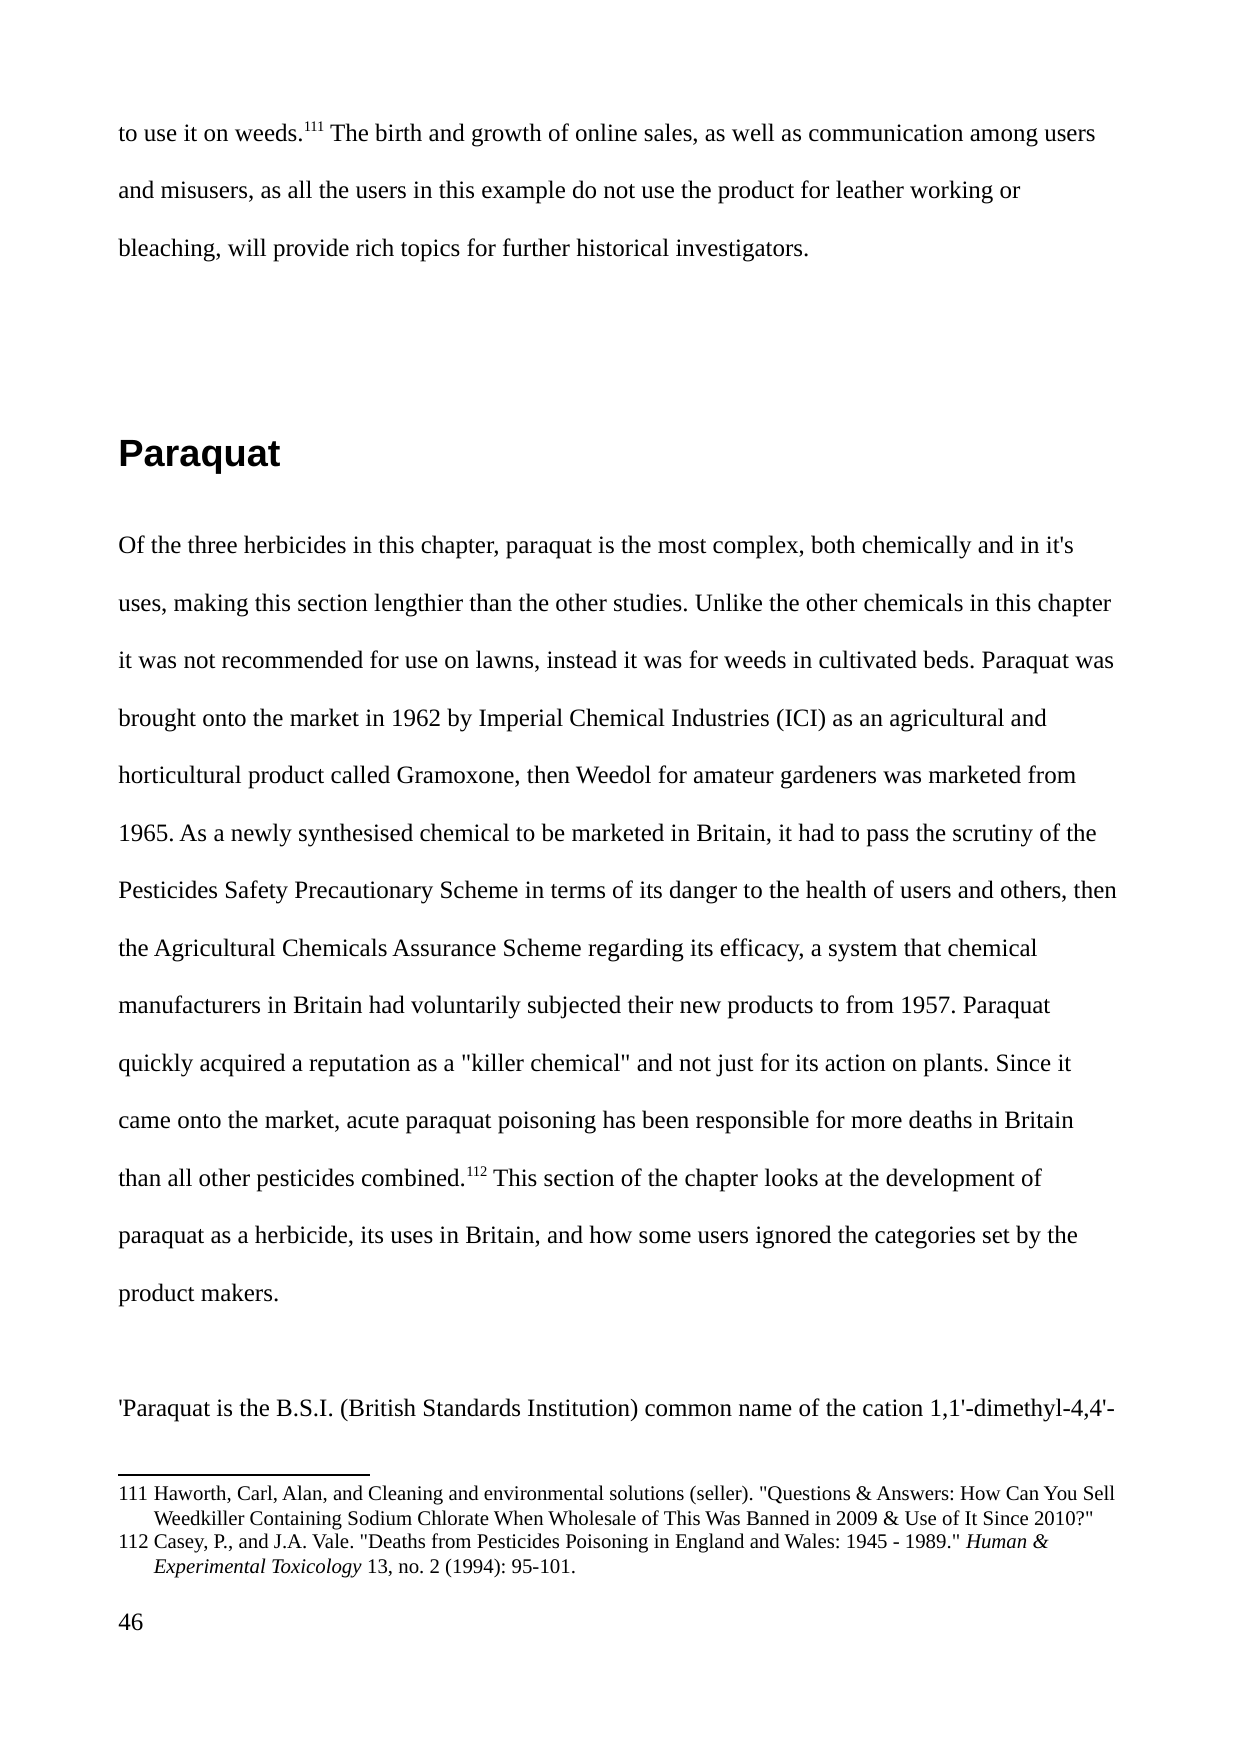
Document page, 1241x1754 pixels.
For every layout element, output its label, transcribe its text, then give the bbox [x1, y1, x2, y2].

text 'Paraquat is the B.S.I. (British Standards Institution) common name of the cation 1,1'-dimethyl-4,4'- [118, 1393, 1122, 1422]
subtitle Paraquat [118, 431, 1122, 474]
text to use it on weeds. The birth and growth of online sales, as well as communication among users and misusers, as all the users in this example do not use the product for leather working or bleaching, will provide rich topics for further historical investigators. [118, 118, 1122, 262]
text Of the three herbicides in this chapter, paraquat is the most complex, both chemically and in it's uses, making this section lengthier than the other studies. Unlike the other chemicals in this chapter it was not recommended for use on lawns, instead it was for weeds in cultivated beds. Paraquat was brought onto the market in 1962 by Imperial Chemical Industries (ICI) as an agricultural and horticultural product called Gramoxone, then Weedol for amateur gardeners was marketed from 1965. As a newly synthesised chemical to be marketed in Britain, it had to pass the scrutiny of the Pesticides Safety Precautionary Scheme in terms of its danger to the health of users and others, then the Agricultural Chemicals Assurance Scheme regarding its efficacy, a system that chemical manufacturers in Britain had voluntarily subjected their new products to from 1957. Paraquat quickly acquired a reputation as a "killer chemical" and not just for its action on plants. Since it came onto the market, acute paraquat poisoning has been responsible for more deaths in Britain than all other pesticides combined. This section of the chapter looks at the development of paraquat as a herbicide, its uses in Britain, and how some users ignored the categories set by the product makers. [118, 530, 1122, 1307]
text Haworth, Carl, Alan, and Cleaning and environmental solutions (seller). "Questions & Answers: How Can You Sell Weedkiller Containing Sodium Chlorate When Wholesale of This Was Banned in 2009 & Use of It Since 2010?" [118, 1481, 1122, 1529]
text Casey, P., and J.A. Vale. "Deaths from Pesticides Poisoning in England and Wales: 1945 - 1989." Human & Experimental Toxicology 13, no. 2 (1994): 95-101. [118, 1529, 1122, 1578]
